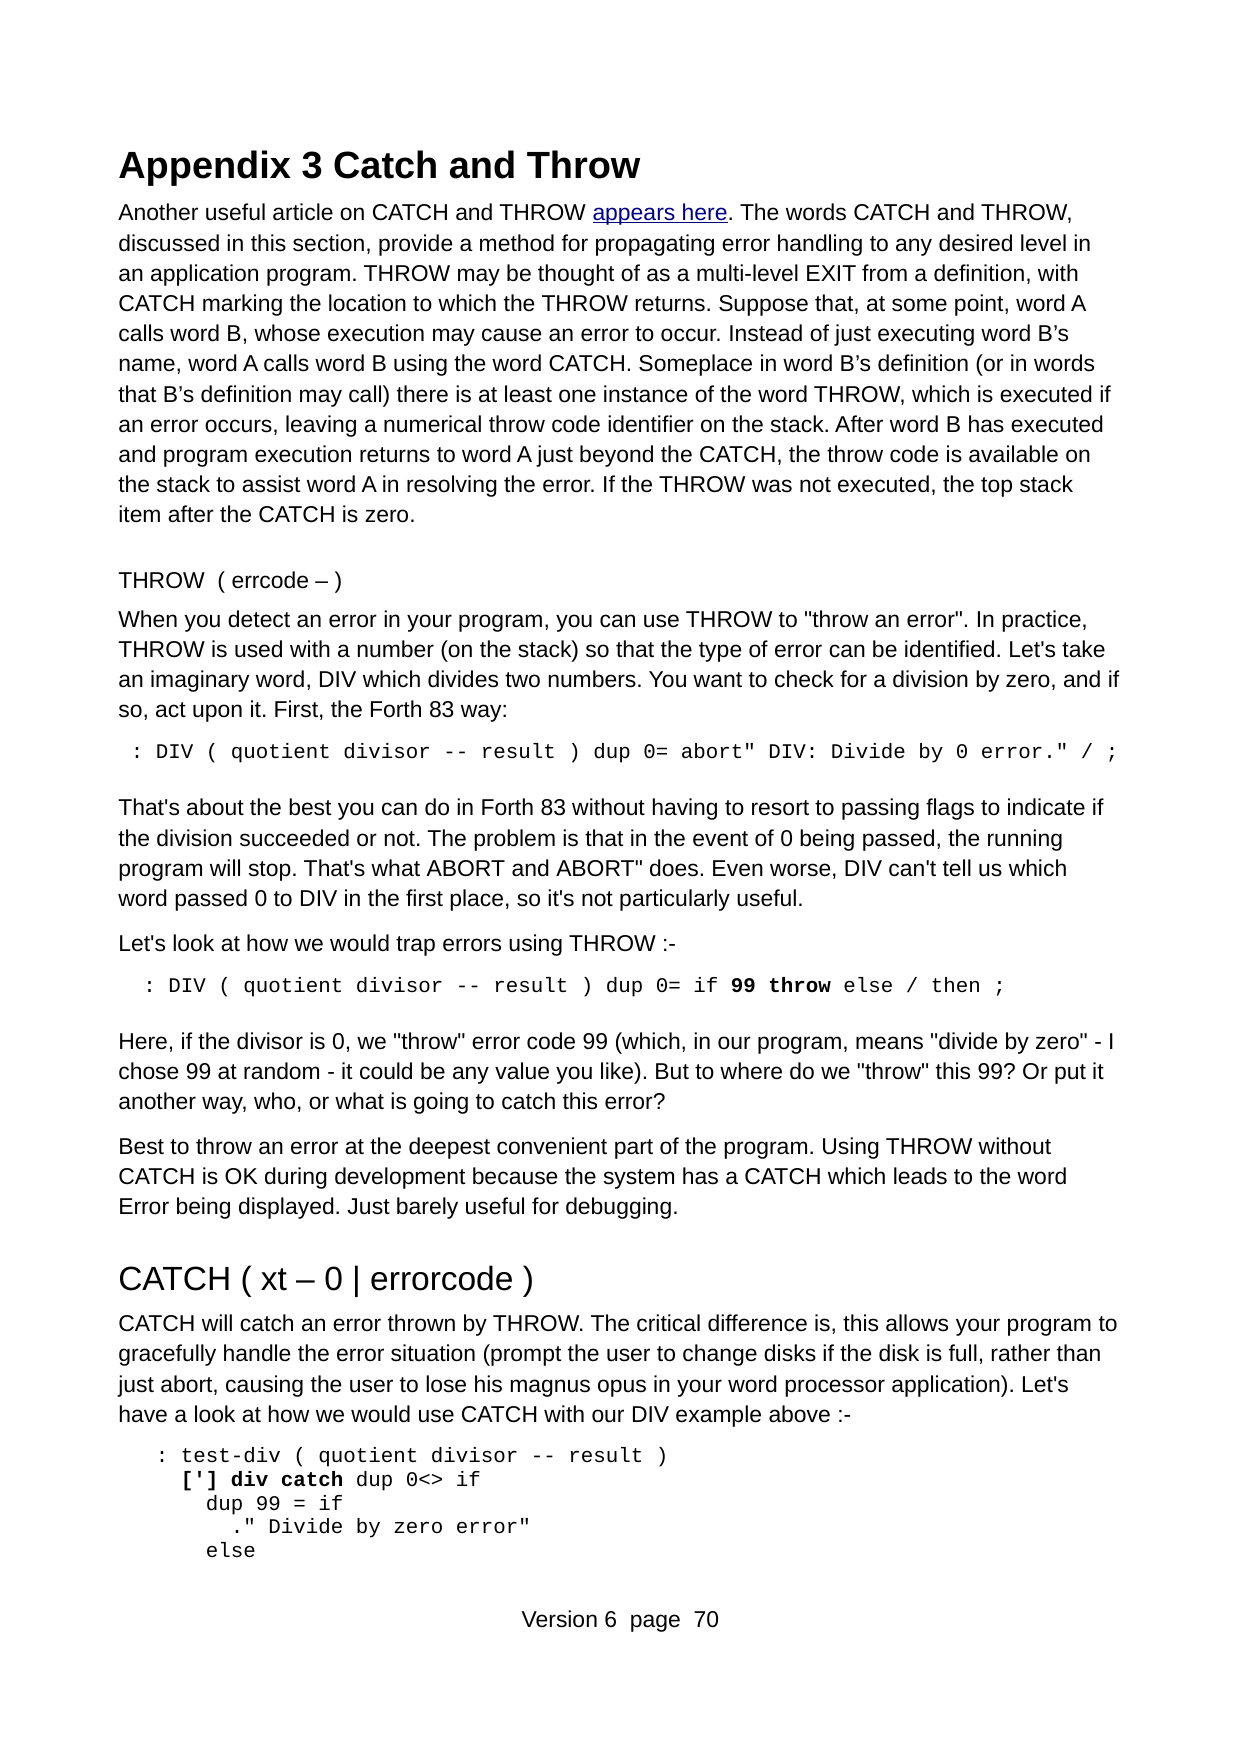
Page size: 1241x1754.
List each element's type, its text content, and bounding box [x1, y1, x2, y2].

subtitle THROW ( errcode – ) [118, 567, 1122, 593]
subtitle Appendix 3 Catch and Throw [118, 143, 1122, 187]
text When you detect an error in your program, you can use THROW to "throw an error". In practice, THROW is used with a number (on the stack) so that the type of error can be identified. Let's take an imaginary word, DIV which divides two numbers. You want to check for a division by zero, and if so, act upon it. First, the Forth 83 way: [118, 606, 1122, 723]
text ." Divide by zero error" [118, 1516, 1122, 1540]
text CATCH will catch an error thrown by THROW. The critical difference is, this allows your program to gracefully handle the error situation (prompt the user to change disks if the disk is full, rather than just abort, causing the user to lose his magnus opus in your word processor application). Let's have a look at how we would use CATCH with our DIV example above :- [118, 1310, 1122, 1427]
text : DIV ( quotient divisor -- result ) dup 0= if 99 throw else / then ; [118, 974, 1122, 998]
text Let's look at how we would trap errors using THROW :- [118, 930, 1122, 956]
text : DIV ( quotient divisor -- result ) dup 0= abort" DIV: Divide by 0 error." / ; [118, 741, 1122, 765]
text That's about the best you can do in Forth 83 without having to resort to passing flags to indicate if the division succeeded or not. The problem is that in the event of 0 being passed, the running program will stop. That's what ABORT and ABORT" does. Even worse, DIV can't tell us which word passed 0 to DIV in the first place, so it's not particularly useful. [118, 794, 1122, 911]
text else [118, 1540, 1122, 1564]
subtitle CATCH ( xt – 0 | errorcode ) [118, 1259, 1122, 1298]
text : test-div ( quotient divisor -- result ) [118, 1446, 1122, 1469]
text Best to throw an error at the deepest convenient part of the program. Using THROW without CATCH is OK during development because the system has a CATCH which leads to the word Error being displayed. Just barely useful for debugging. [118, 1133, 1122, 1220]
text dup 99 = if [118, 1493, 1122, 1516]
text ['] div catch dup 0<> if [118, 1469, 1122, 1493]
text Here, if the divisor is 0, we "throw" error code 99 (which, in our program, means "divide by zero" - I chose 99 at random - it could be any value you like). But to where do we "throw" this 99? Or put it another way, who, or what is going to catch this error? [118, 1028, 1122, 1114]
text Another useful article on CATCH and THROW appears here. The words CATCH and THROW, discussed in this section, provide a method for propagating error handling to any desired level in an application program. THROW may be thought of as a multi-level EXIT from a definition, with CATCH marking the location to which the THROW returns. Suppose that, at some point, word A calls word B, whose execution may cause an error to occur. Instead of just executing word B’s name, word A calls word B using the word CATCH. Someplace in word B’s definition (or in words that B’s definition may call) there is at least one instance of the word THROW, which is executed if an error occurs, leaving a numerical throw code identifier on the stack. After word B has executed and program execution returns to word A just beyond the CATCH, the throw code is available on the stack to assist word A in resolving the error. If the THROW was not executed, the top stack item after the CATCH is zero. [118, 199, 1122, 528]
